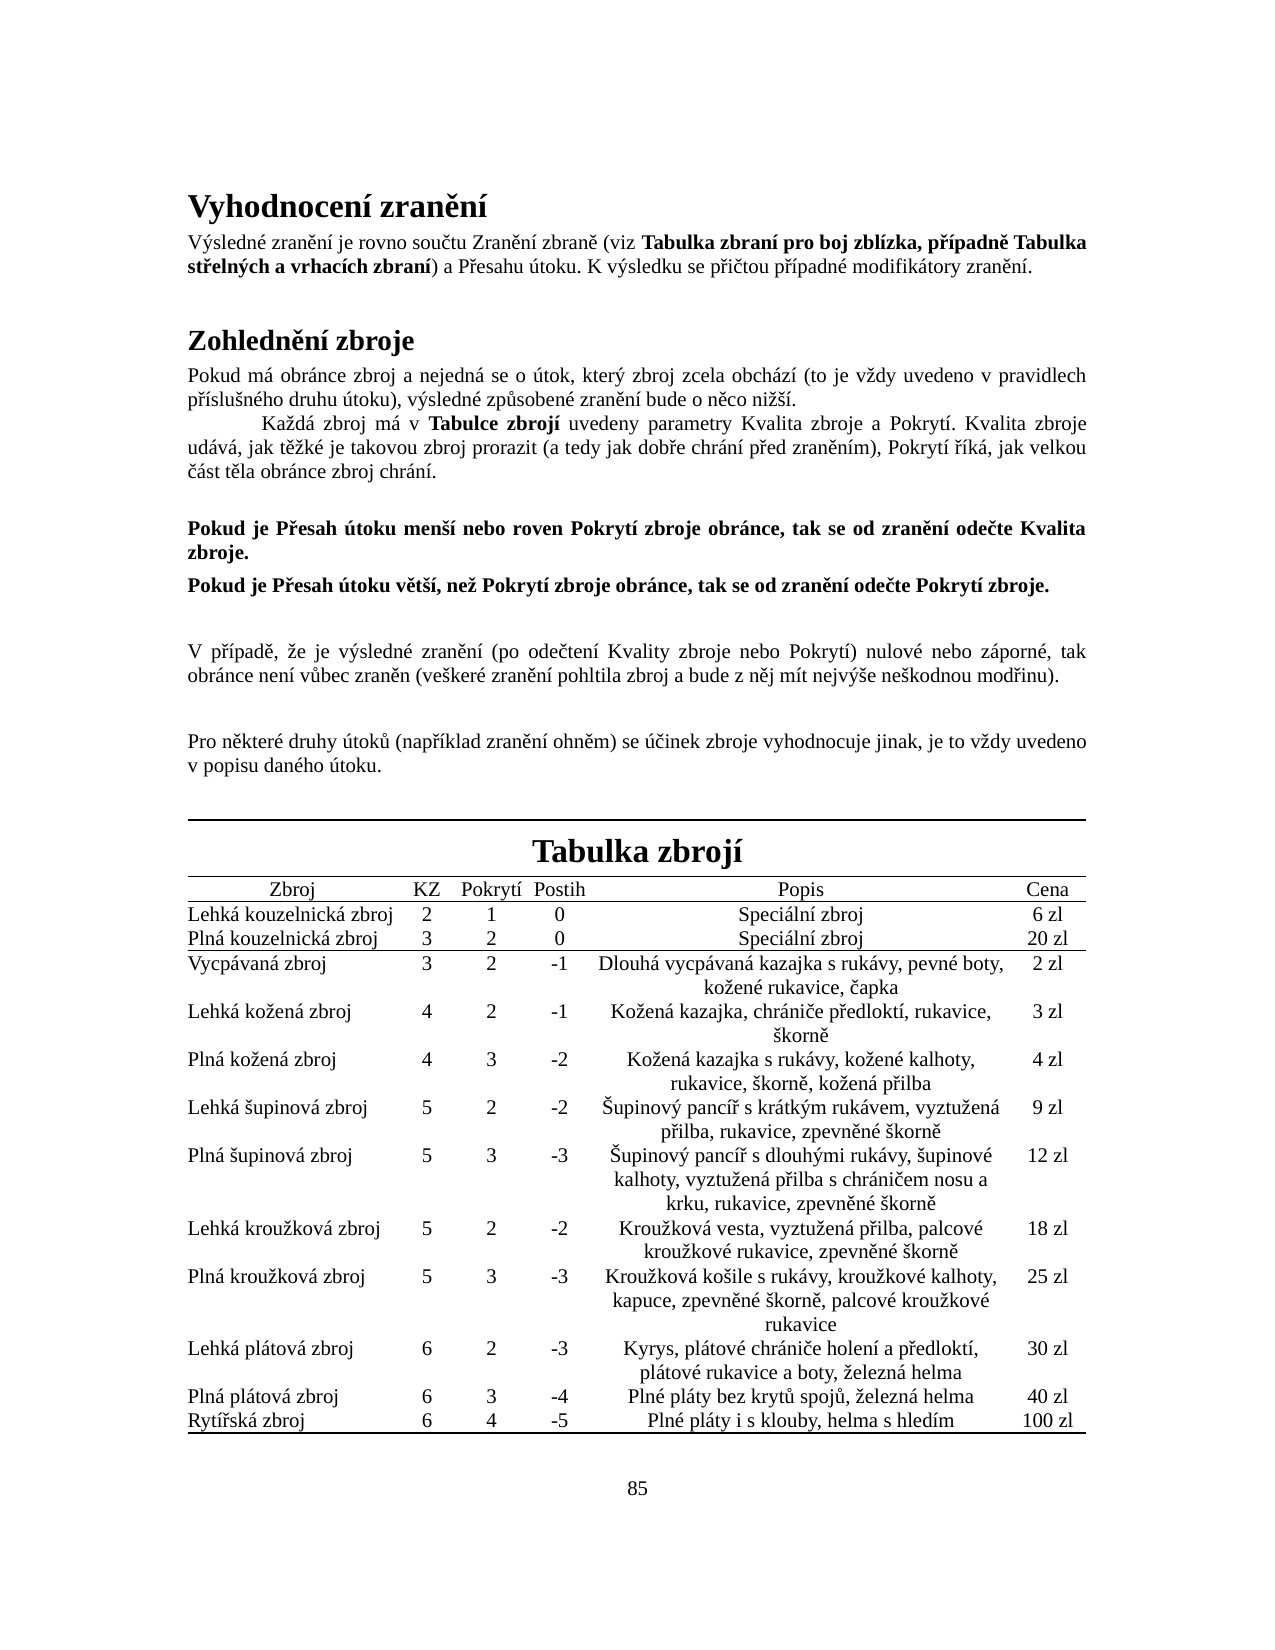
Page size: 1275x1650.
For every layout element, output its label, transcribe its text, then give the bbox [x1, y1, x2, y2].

table_cell -3 [526, 1143, 593, 1215]
table_cell Plné pláty i s klouby, helma s hledím [593, 1408, 1009, 1432]
table_cell -4 [526, 1384, 593, 1408]
table_cell Šupinový pancíř s dlouhými rukávy, šupinové kalhoty, vyztužená přilba s chráničem nosu a krku, rukavice, zpevněné škorně [593, 1143, 1009, 1215]
table_cell Lehká kouzelnická zbroj [188, 902, 397, 926]
table_cell Plná kroužková zbroj [188, 1264, 397, 1336]
table_cell 3 zl [1009, 999, 1086, 1047]
table_cell 3 [457, 1384, 526, 1408]
table_cell 2 [457, 1336, 526, 1384]
table_cell 12 zl [1009, 1143, 1086, 1215]
table_cell Popis [593, 877, 1009, 901]
table_cell 4 zl [1009, 1047, 1086, 1095]
table_cell 30 zl [1009, 1336, 1086, 1384]
table_cell Zbroj [188, 877, 397, 901]
table_cell Plná kožená zbroj [188, 1047, 397, 1095]
table_cell 18 zl [1009, 1215, 1086, 1263]
table_cell 6 [397, 1408, 457, 1432]
table_cell Kožená kazajka s rukávy, kožené kalhoty, rukavice, škorně, kožená přilba [593, 1047, 1009, 1095]
table_cell Lehká plátová zbroj [188, 1336, 397, 1384]
text Pokud je Přesah útoku větší, než Pokrytí zbroje obránce, tak se od zranění odečte Pokrytí zbroje. [187, 573, 1087, 597]
table_cell -3 [526, 1336, 593, 1384]
table_cell 3 [457, 1264, 526, 1336]
table_cell 6 [397, 1336, 457, 1384]
table_cell 5 [397, 1143, 457, 1215]
table_cell Speciální zbroj [593, 926, 1009, 950]
table_cell 9 zl [1009, 1095, 1086, 1143]
table_cell -1 [526, 999, 593, 1047]
table_cell Plná šupinová zbroj [188, 1143, 397, 1215]
table_cell 2 zl [1009, 951, 1086, 999]
table_cell Kroužková vesta, vyztužená přilba, palcové kroužkové rukavice, zpevněné škorně [593, 1215, 1009, 1263]
table_cell KZ [397, 877, 457, 901]
table_cell -2 [526, 1095, 593, 1143]
table_cell 4 [397, 1047, 457, 1095]
table_cell Lehká kožená zbroj [188, 999, 397, 1047]
table_cell 6 zl [1009, 902, 1086, 926]
table_cell 2 [457, 1215, 526, 1263]
table_header Tabulka zbrojí [188, 821, 1086, 876]
table_cell 6 [397, 1384, 457, 1408]
table_cell -1 [526, 951, 593, 999]
text Výsledné zranění je rovno součtu Zranění zbraně (viz Tabulka zbraní pro boj zblízka, případně Tabulka střelných a vrhacích zbraní) a Přesahu útoku. K výsledku se přičtou případné modifikátory zranění. [187, 230, 1087, 278]
table_cell Kožená kazajka, chrániče předloktí, rukavice, škorně [593, 999, 1009, 1047]
table_cell Speciální zbroj [593, 902, 1009, 926]
table_cell -2 [526, 1215, 593, 1263]
table_cell Rytířská zbroj [188, 1408, 397, 1432]
subtitle Vyhodnocení zranění [187, 186, 1087, 224]
table_cell Dlouhá vycpávaná kazajka s rukávy, pevné boty, kožené rukavice, čapka [593, 951, 1009, 999]
subtitle Zohlednění zbroje [187, 323, 1087, 357]
table_cell Lehká kroužková zbroj [188, 1215, 397, 1263]
table_cell 5 [397, 1095, 457, 1143]
table_cell 5 [397, 1264, 457, 1336]
text Pokud je Přesah útoku menší nebo roven Pokrytí zbroje obránce, tak se od zranění odečte Kvalita zbroje. [187, 516, 1087, 564]
table_cell Pokrytí [457, 877, 526, 901]
table_cell 2 [397, 902, 457, 926]
table_cell 3 [397, 951, 457, 999]
table_cell 1 [457, 902, 526, 926]
table_cell 100 zl [1009, 1408, 1086, 1432]
table_cell 0 [526, 926, 593, 950]
table_cell -3 [526, 1264, 593, 1336]
table_cell 2 [457, 999, 526, 1047]
table_cell Kroužková košile s rukávy, kroužkové kalhoty, kapuce, zpevněné škorně, palcové kroužkové rukavice [593, 1264, 1009, 1336]
table_cell 2 [457, 951, 526, 999]
table_cell Lehká šupinová zbroj [188, 1095, 397, 1143]
table_cell 5 [397, 1215, 457, 1263]
table_cell 2 [457, 1095, 526, 1143]
table_cell 3 [457, 1143, 526, 1215]
table_cell Plné pláty bez krytů spojů, železná helma [593, 1384, 1009, 1408]
table_cell -5 [526, 1408, 593, 1432]
table_cell 4 [457, 1408, 526, 1432]
table_cell -2 [526, 1047, 593, 1095]
table_cell Kyrys, plátové chrániče holení a předloktí, plátové rukavice a boty, železná helma [593, 1336, 1009, 1384]
text V případě, že je výsledné zranění (po odečtení Kvality zbroje nebo Pokrytí) nulové nebo záporné, tak obránce není vůbec zraněn (veškeré zranění pohltila zbroj a bude z něj mít nejvýše neškodnou modřinu). [187, 639, 1087, 687]
table_cell 4 [397, 999, 457, 1047]
table_cell Postih [526, 877, 593, 901]
table_cell 3 [457, 1047, 526, 1095]
table_cell Plná plátová zbroj [188, 1384, 397, 1408]
table_cell Vycpávaná zbroj [188, 951, 397, 999]
table_cell 40 zl [1009, 1384, 1086, 1408]
text Pro některé druhy útoků (například zranění ohněm) se účinek zbroje vyhodnocuje jinak, je to vždy uvedeno v popisu daného útoku. [187, 729, 1087, 777]
table_cell Cena [1009, 877, 1086, 901]
text Pokud má obránce zbroj a nejedná se o útok, který zbroj zcela obchází (to je vždy uvedeno v pravidlech příslušného druhu útoku), výsledné způsobené zranění bude o něco nižší. Každá zbroj má v Tabulce zbrojí uvedeny parametry Kvalita zbroje a Pokrytí. Kvalita zbroje udává, jak těžké je takovou zbroj prorazit (a tedy jak dobře chrání před zraněním), Pokrytí říká, jak velkou část těla obránce zbroj chrání. [187, 362, 1087, 507]
table_cell 3 [397, 926, 457, 950]
table_cell 2 [457, 926, 526, 950]
table_cell 25 zl [1009, 1264, 1086, 1336]
table_cell 20 zl [1009, 926, 1086, 950]
table_cell 0 [526, 902, 593, 926]
table_cell Šupinový pancíř s krátkým rukávem, vyztužená přilba, rukavice, zpevněné škorně [593, 1095, 1009, 1143]
table_cell Plná kouzelnická zbroj [188, 926, 397, 950]
